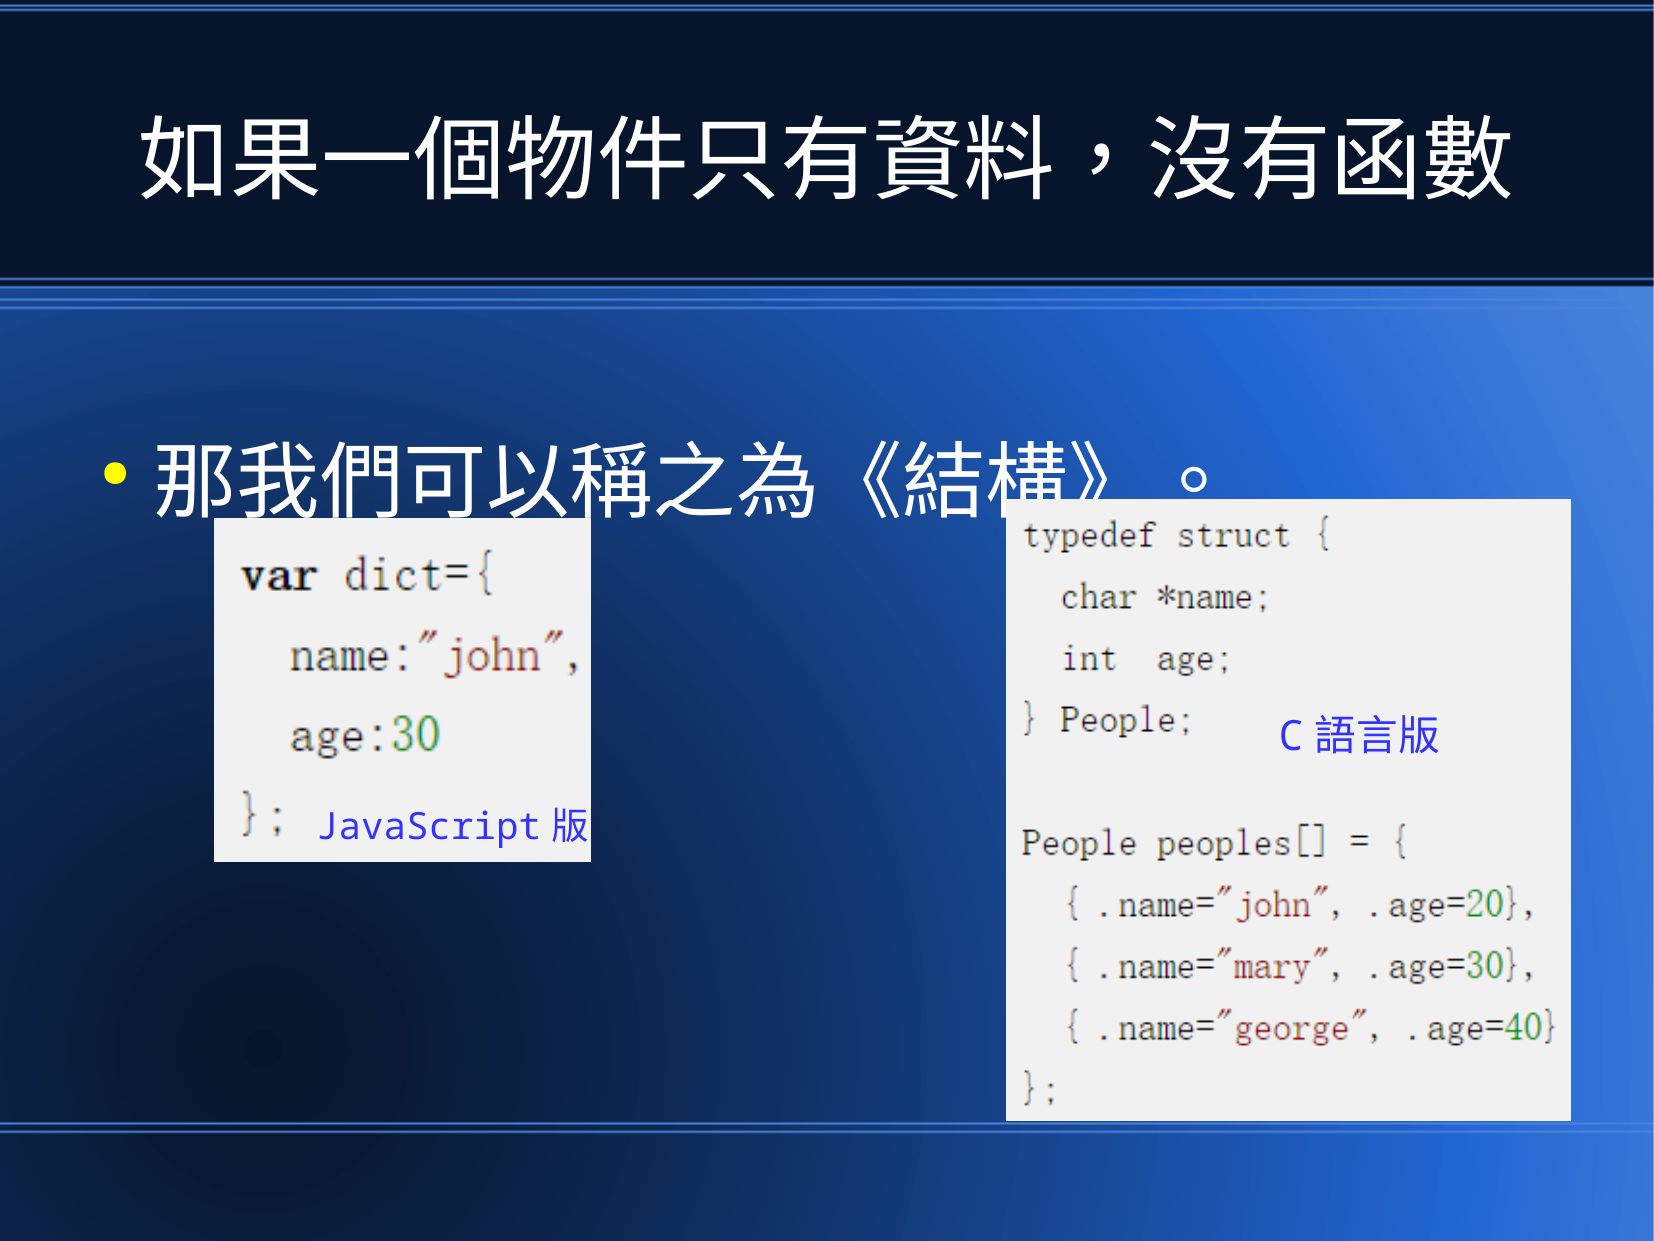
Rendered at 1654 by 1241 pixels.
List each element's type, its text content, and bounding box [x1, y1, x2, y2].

text_box C語言版 [1263, 694, 1451, 760]
list 那我們可以稱之為《結構》。 [82, 355, 1571, 1241]
text_box JavaScript版 [301, 788, 565, 849]
title 如果一個物件只有資料，沒有函數 [82, 49, 1571, 257]
picture [214, 518, 591, 862]
picture [0, 0, 1654, 1241]
